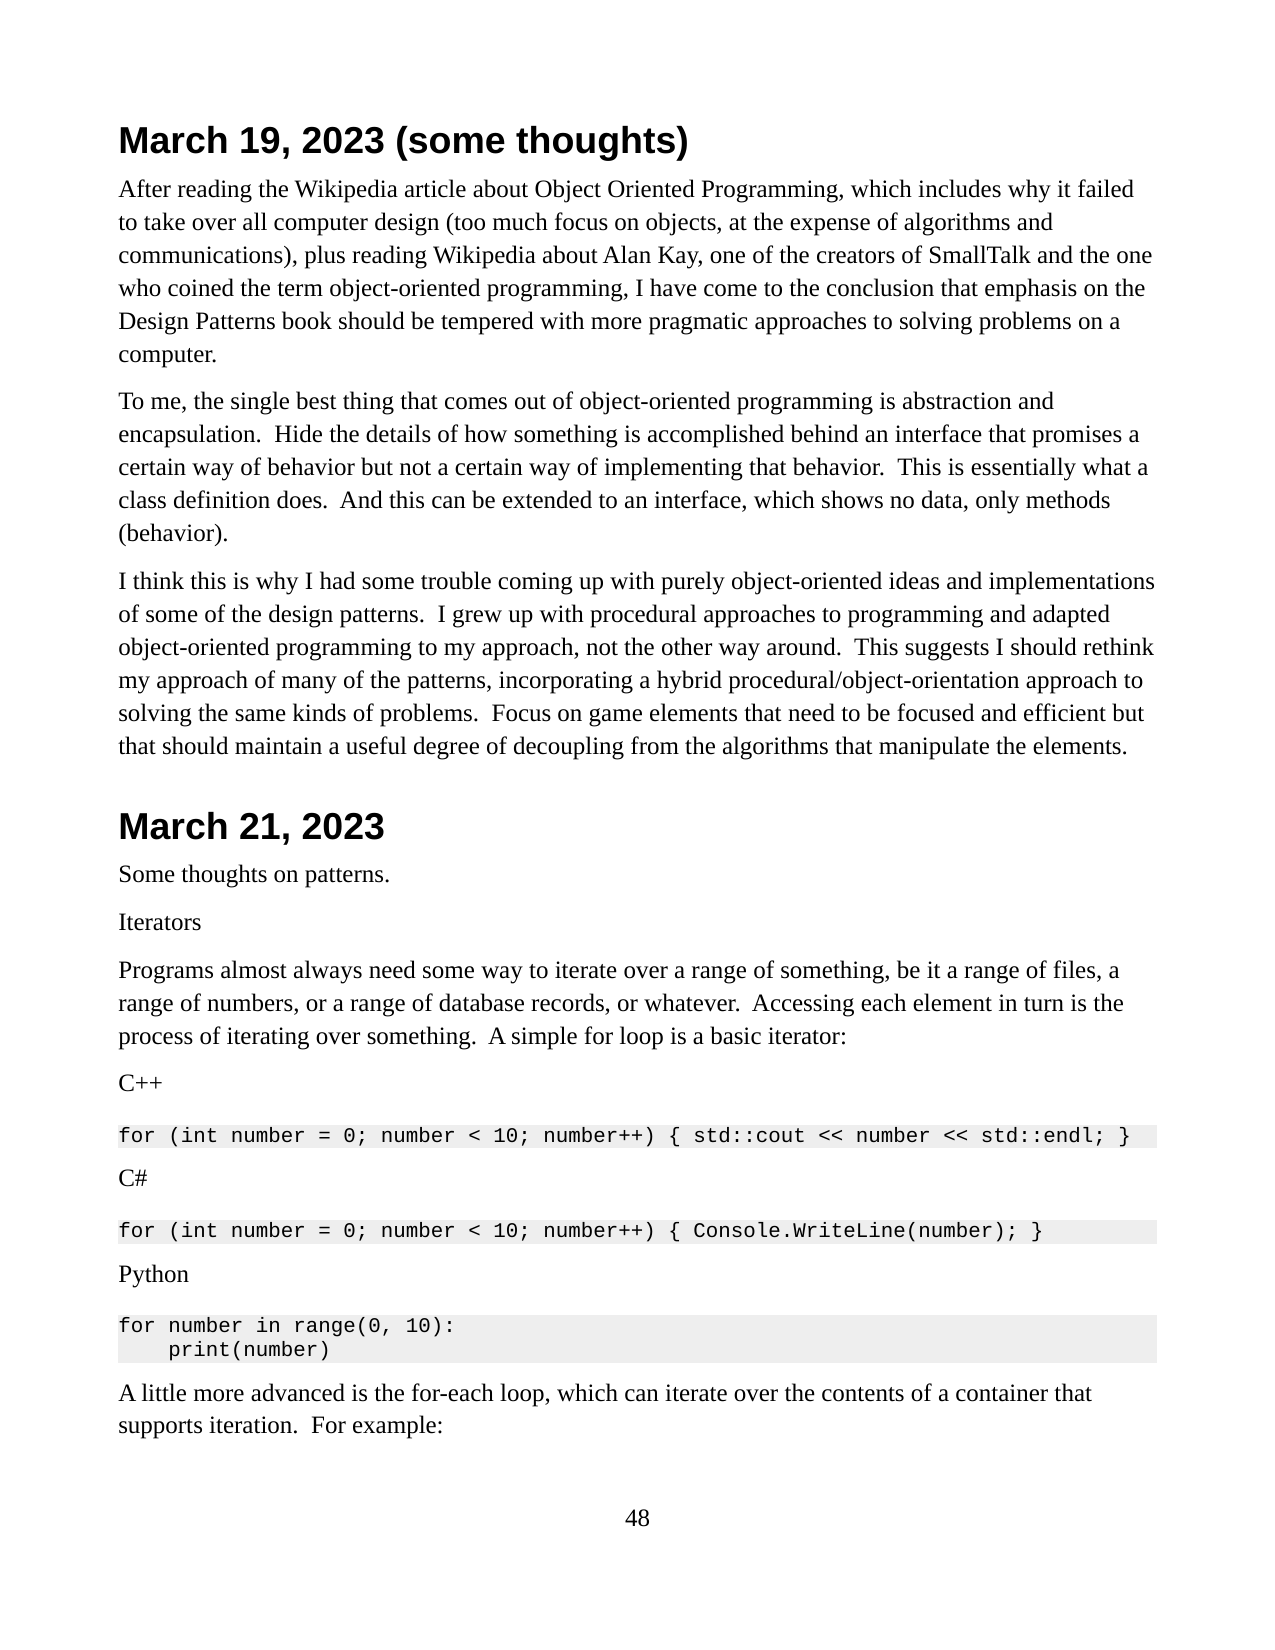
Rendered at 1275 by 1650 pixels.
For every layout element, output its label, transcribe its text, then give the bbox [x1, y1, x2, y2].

text To me, the single best thing that comes out of object-oriented programming is abstraction and encapsulation. Hide the details of how something is accomplished behind an interface that promises a certain way of behavior but not a certain way of implementing that behavior. This is essentially what a class definition does. And this can be extended to an interface, which shows no data, only methods (behavior). [118, 386, 1157, 547]
text A little more advanced is the for-each loop, which can iterate over the contents of a container that supports iteration. For example: [118, 1378, 1157, 1439]
text print(number) [118, 1339, 1157, 1363]
text Iterators [118, 907, 1157, 936]
text Some thoughts on patterns. [118, 859, 1157, 888]
text I think this is why I had some trouble coming up with purely object-oriented ideas and implementations of some of the design patterns. I grew up with procedural approaches to programming and adapted object-oriented programming to my approach, not the other way around. This suggests I should rethink my approach of many of the patterns, incorporating a hybrid procedural/object-orientation approach to solving the same kinds of problems. Focus on game elements that need to be focused and efficient but that should maintain a useful degree of decoupling from the algorithms that manipulate the elements. [118, 566, 1157, 760]
text for number in range(0, 10): [118, 1315, 1157, 1339]
text C# [118, 1163, 1157, 1192]
text After reading the Wikipedia article about Object Oriented Programming, which includes why it failed to take over all computer design (too much focus on objects, at the expense of algorithms and communications), plus reading Wikipedia about Alan Kay, one of the creators of SmallTalk and the one who coined the term object-oriented programming, I have come to the conclusion that emphasis on the Design Patterns book should be tempered with more pragmatic approaches to solving problems on a computer. [118, 174, 1157, 368]
subtitle March 21, 2023 [118, 804, 1157, 847]
text for (int number = 0; number < 10; number++) { std::cout << number << std::endl; } [118, 1125, 1157, 1148]
text Programs almost always need some way to iterate over a range of something, be it a range of files, a range of numbers, or a range of database records, or whatever. Accessing each element in turn is the process of iterating over something. A simple for loop is a basic iterator: [118, 955, 1157, 1049]
text Python [118, 1259, 1157, 1287]
subtitle March 19, 2023 (some thoughts) [118, 118, 1157, 161]
text C++ [118, 1068, 1157, 1097]
text for (int number = 0; number < 10; number++) { Console.WriteLine(number); } [118, 1220, 1157, 1244]
